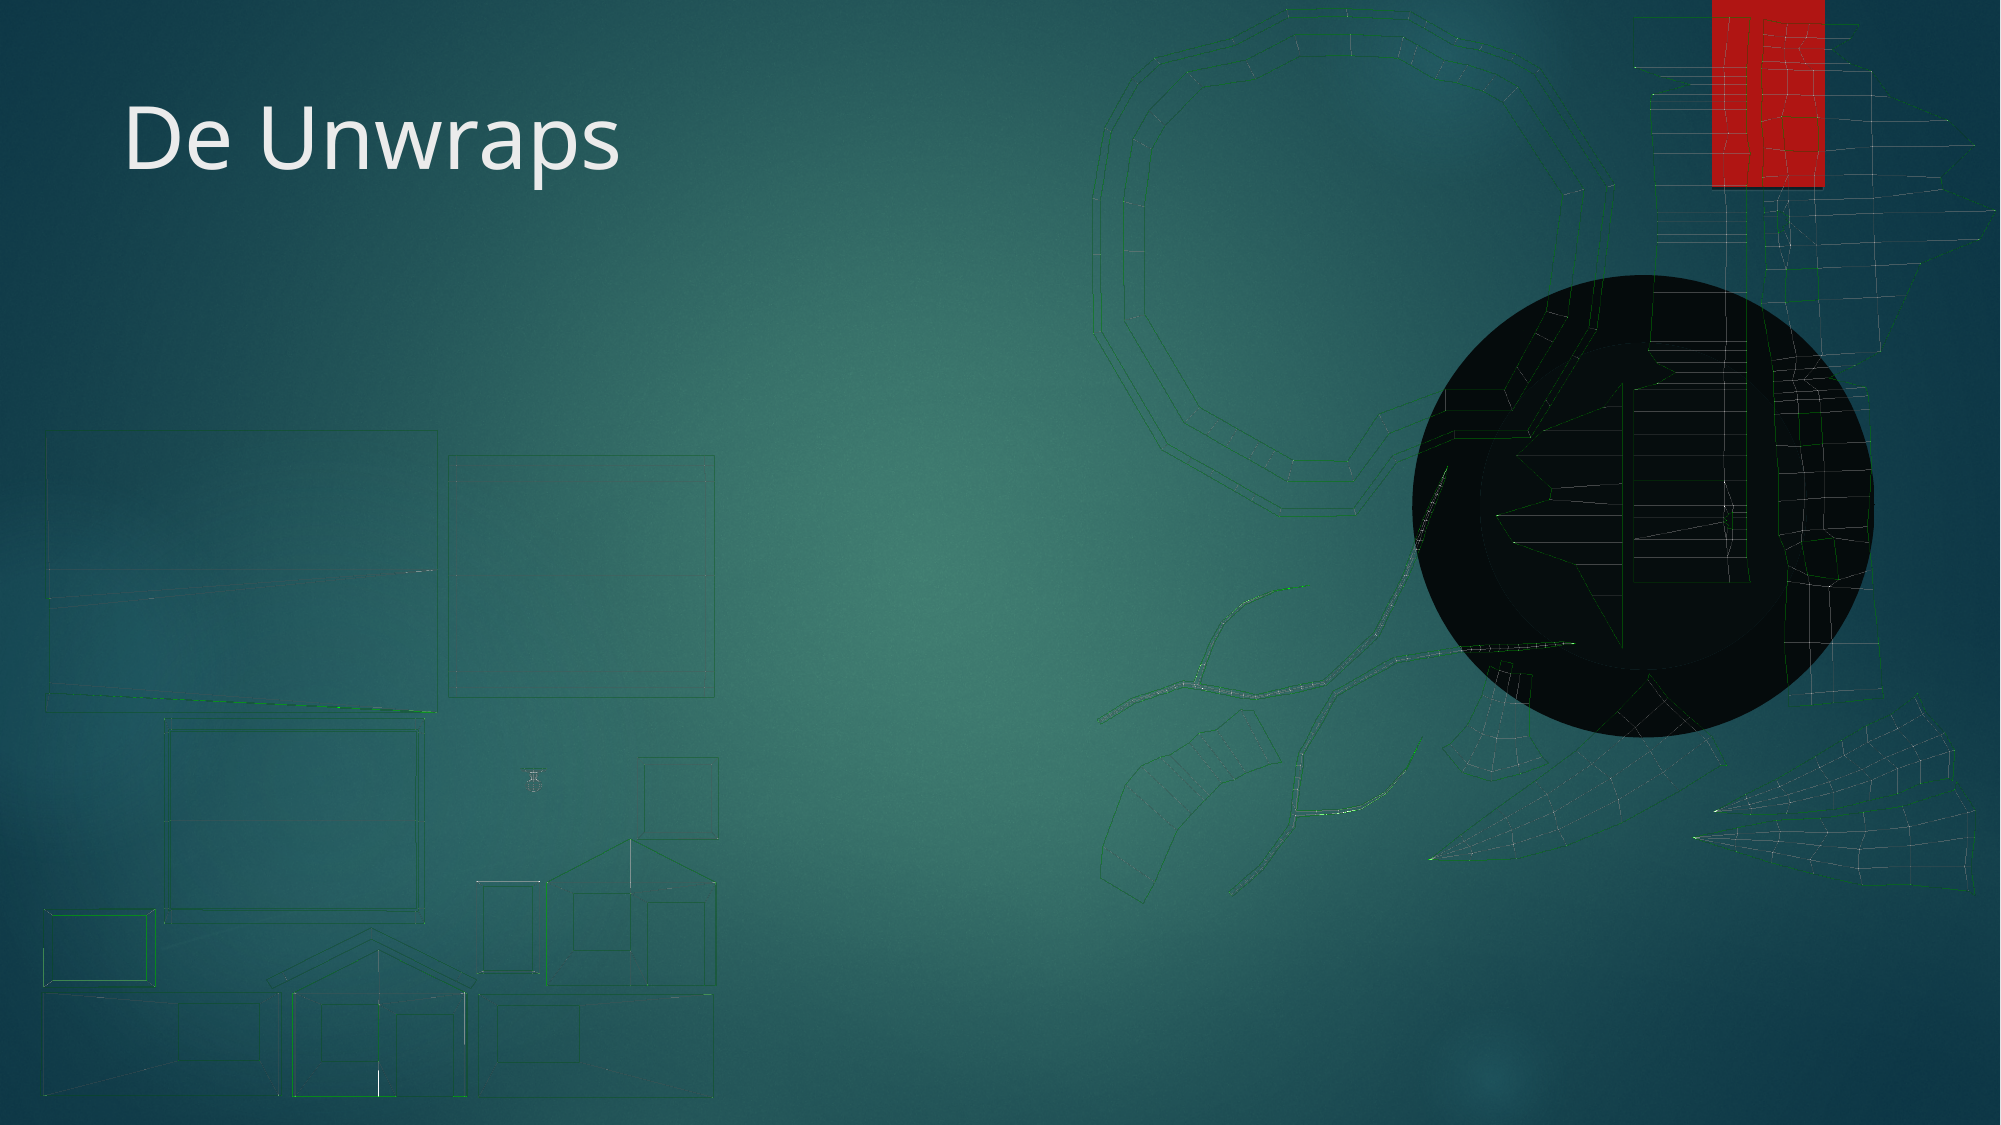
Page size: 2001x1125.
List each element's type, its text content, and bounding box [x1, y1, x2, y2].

title De Unwraps [106, 74, 1088, 305]
picture [1088, 0, 2000, 912]
picture [33, 417, 723, 1106]
